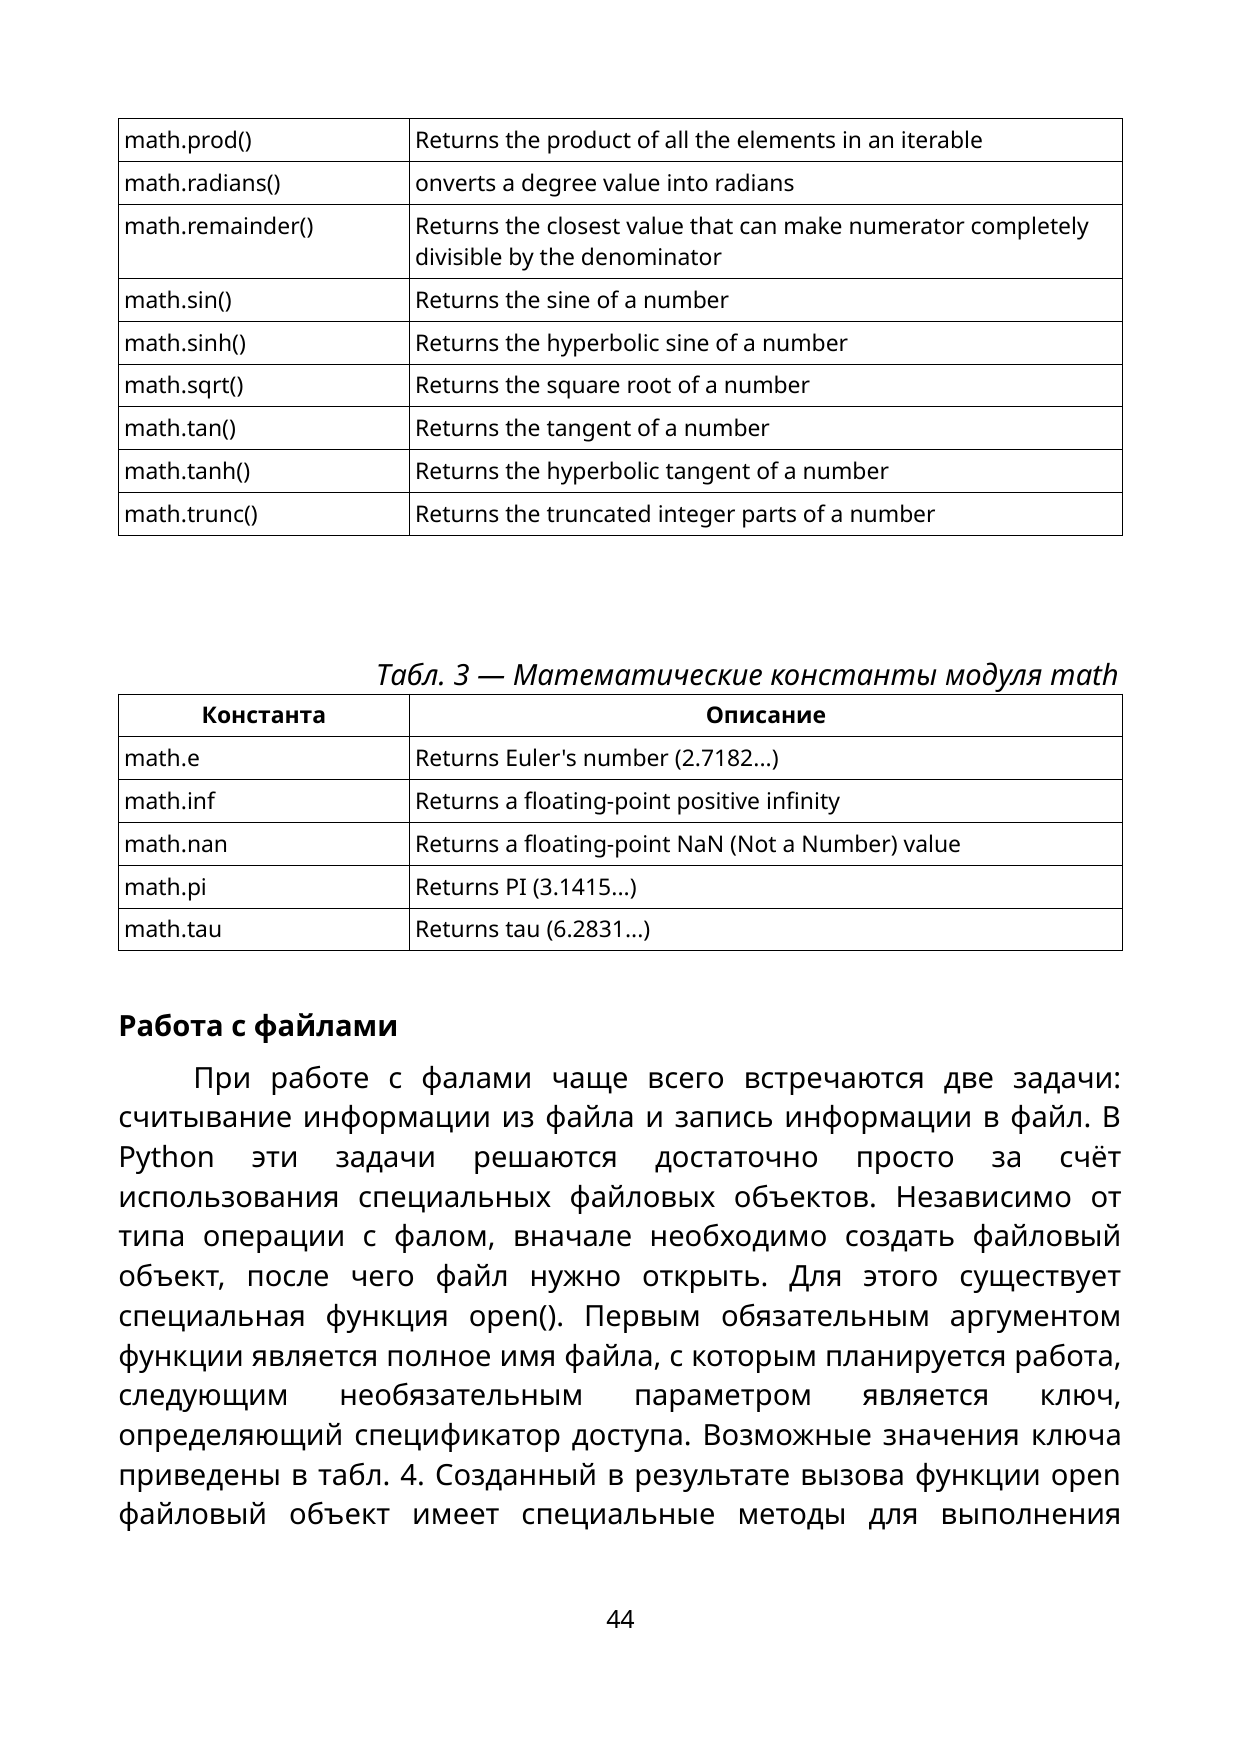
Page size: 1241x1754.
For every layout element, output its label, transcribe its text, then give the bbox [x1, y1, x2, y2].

table_cell math.e [119, 737, 409, 779]
subtitle Работа с файлами [118, 1005, 1122, 1044]
table_cell Returns the sine of a number [410, 279, 1122, 321]
table_cell math.prod() [119, 119, 409, 161]
table_cell onverts a degree value into radians [410, 162, 1122, 204]
table_cell math.nan [119, 823, 409, 865]
table_cell Returns the product of all the elements in an iterable [410, 119, 1122, 161]
table_cell math.tau [119, 909, 409, 950]
table_cell math.inf [119, 780, 409, 822]
table_cell Returns the hyperbolic sine of a number [410, 322, 1122, 363]
text При работе с фалами чаще всего встречаются две задачи: считывание информации из файла и запись информации в файл. В Python эти задачи решаются достаточно просто за счёт использования специальных файловых объектов. Независимо от типа операции с фалом, вначале необходимо создать файловый объект, после чего файл нужно открыть. Для этого существует специальная функция open(). Первым обязательным аргументом функции является полное имя файла, с которым планируется работа, следующим необязательным параметром является ключ, определяющий спецификатор доступа. Возможные значения ключа приведены в табл. 4. Созданный в результате вызова функции open файловый объект имеет специальные методы для выполнения [118, 1057, 1122, 1533]
text Табл. 3 — Математические константы модуля math [118, 654, 1122, 693]
table_cell Returns a floating-point positive infinity [410, 780, 1122, 822]
table_cell math.pi [119, 866, 409, 908]
table_cell Returns the hyperbolic tangent of a number [410, 450, 1122, 492]
table_header Описание [410, 695, 1122, 736]
table_cell math.remainder() [119, 205, 409, 278]
table_cell Returns a floating-point NaN (Not a Number) value [410, 823, 1122, 865]
table_cell math.radians() [119, 162, 409, 204]
table_cell Returns the truncated integer parts of a number [410, 493, 1122, 535]
table_cell Returns the closest value that can make numerator completely divisible by the denominator [410, 205, 1122, 278]
table_cell Returns the square root of a number [410, 365, 1122, 406]
table_cell math.sqrt() [119, 365, 409, 406]
table_cell Returns PI (3.1415...) [410, 866, 1122, 908]
table_cell math.sinh() [119, 322, 409, 363]
table_cell math.tan() [119, 407, 409, 449]
table_cell Returns the tangent of a number [410, 407, 1122, 449]
table_cell Returns Euler's number (2.7182...) [410, 737, 1122, 779]
table_cell math.trunc() [119, 493, 409, 535]
table_cell Returns tau (6.2831...) [410, 909, 1122, 950]
table_cell math.tanh() [119, 450, 409, 492]
table_cell math.sin() [119, 279, 409, 321]
table_header Константа [119, 695, 409, 736]
